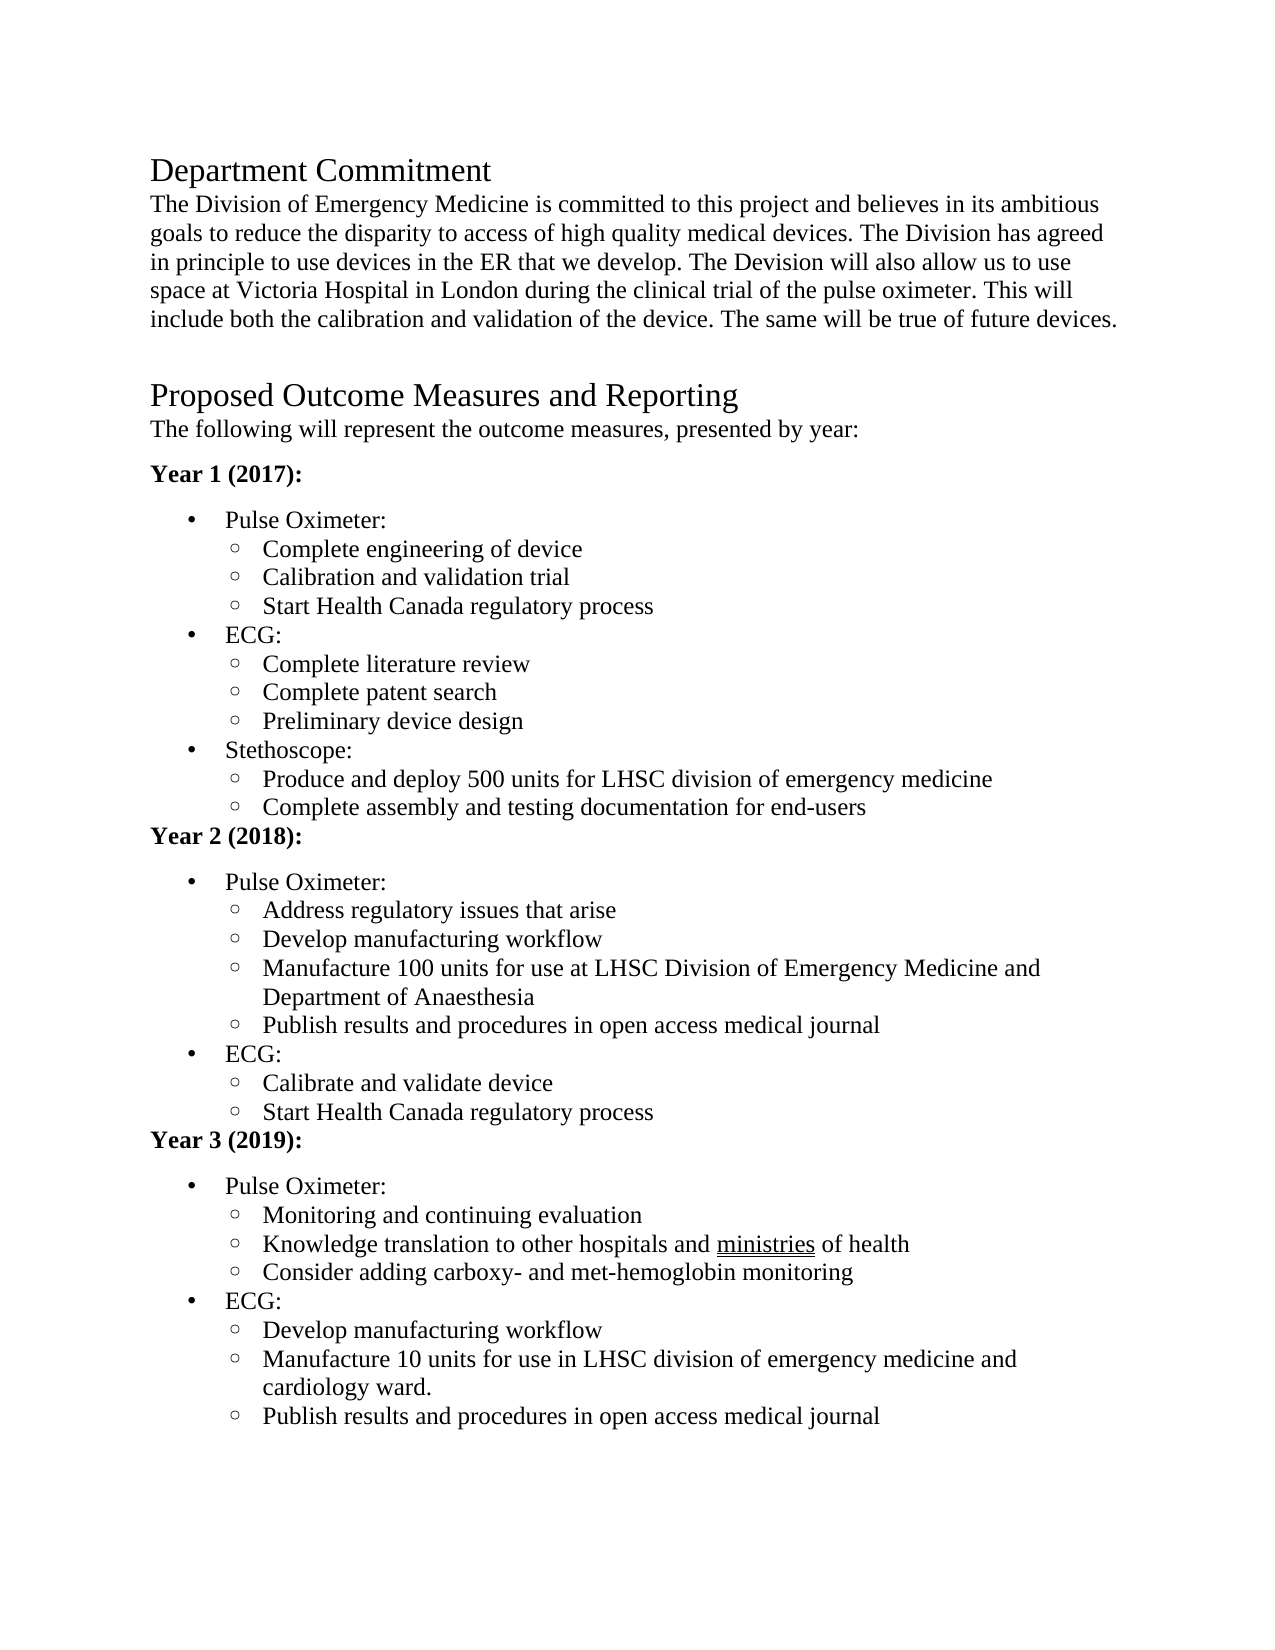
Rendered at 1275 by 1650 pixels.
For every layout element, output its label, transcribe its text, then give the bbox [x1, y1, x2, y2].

text Year 2 (2018): [150, 821, 1125, 850]
list Manufacture 100 units for use at LHSC Division of Emergency Medicine and Department of Anaesthesia [225, 953, 1125, 1011]
list Calibrate and validate device [225, 1068, 1125, 1097]
list Publish results and procedures in open access medical journal [225, 1011, 1125, 1039]
list Consider adding carboxy- and met-hemoglobin monitoring [225, 1257, 1125, 1286]
list Pulse Oximeter: [187, 505, 1125, 534]
list Knowledge translation to other hospitals and ministries of health [225, 1229, 1125, 1257]
list Complete literature review [225, 649, 1125, 677]
text Year 3 (2019): [150, 1126, 1125, 1154]
list Calibration and validation trial [225, 562, 1125, 591]
list ECG: [187, 620, 1125, 649]
list Complete engineering of device [225, 534, 1125, 562]
text Year 1 (2017): [150, 459, 1125, 488]
text The following will represent the outcome measures, presented by year: [150, 414, 1125, 442]
text The Division of Emergency Medicine is committed to this project and believes in its ambitious goals to reduce the disparity to access of high quality medical devices. The Division has agreed in principle to use devices in the ER that we develop. The Devision will also allow us to use space at Victoria Hospital in London during the clinical trial of the pulse oximeter. This will include both the calibration and validation of the device. The same will be true of future devices. [150, 189, 1125, 333]
list Stethoscope: [187, 735, 1125, 764]
list Complete assembly and testing documentation for end-users [225, 792, 1125, 821]
list ECG: [187, 1286, 1125, 1315]
list Complete patent search [225, 677, 1125, 706]
list Pulse Oximeter: [187, 1171, 1125, 1200]
list ECG: [187, 1039, 1125, 1068]
list Produce and deploy 500 units for LHSC division of emergency medicine [225, 764, 1125, 792]
list Develop manufacturing workflow [225, 924, 1125, 953]
subtitle Department Commitment [150, 150, 1125, 188]
list Manufacture 10 units for use in LHSC division of emergency medicine and cardiology ward. [225, 1344, 1125, 1401]
list Monitoring and continuing evaluation [225, 1200, 1125, 1229]
list Address regulatory issues that arise [225, 896, 1125, 924]
list Pulse Oximeter: [187, 867, 1125, 896]
list Publish results and procedures in open access medical journal [225, 1401, 1125, 1430]
list Start Health Canada regulatory process [225, 1097, 1125, 1126]
subtitle Proposed Outcome Measures and Reporting [150, 375, 1125, 413]
list Preliminary device design [225, 706, 1125, 735]
list Develop manufacturing workflow [225, 1315, 1125, 1344]
list Start Health Canada regulatory process [225, 591, 1125, 620]
